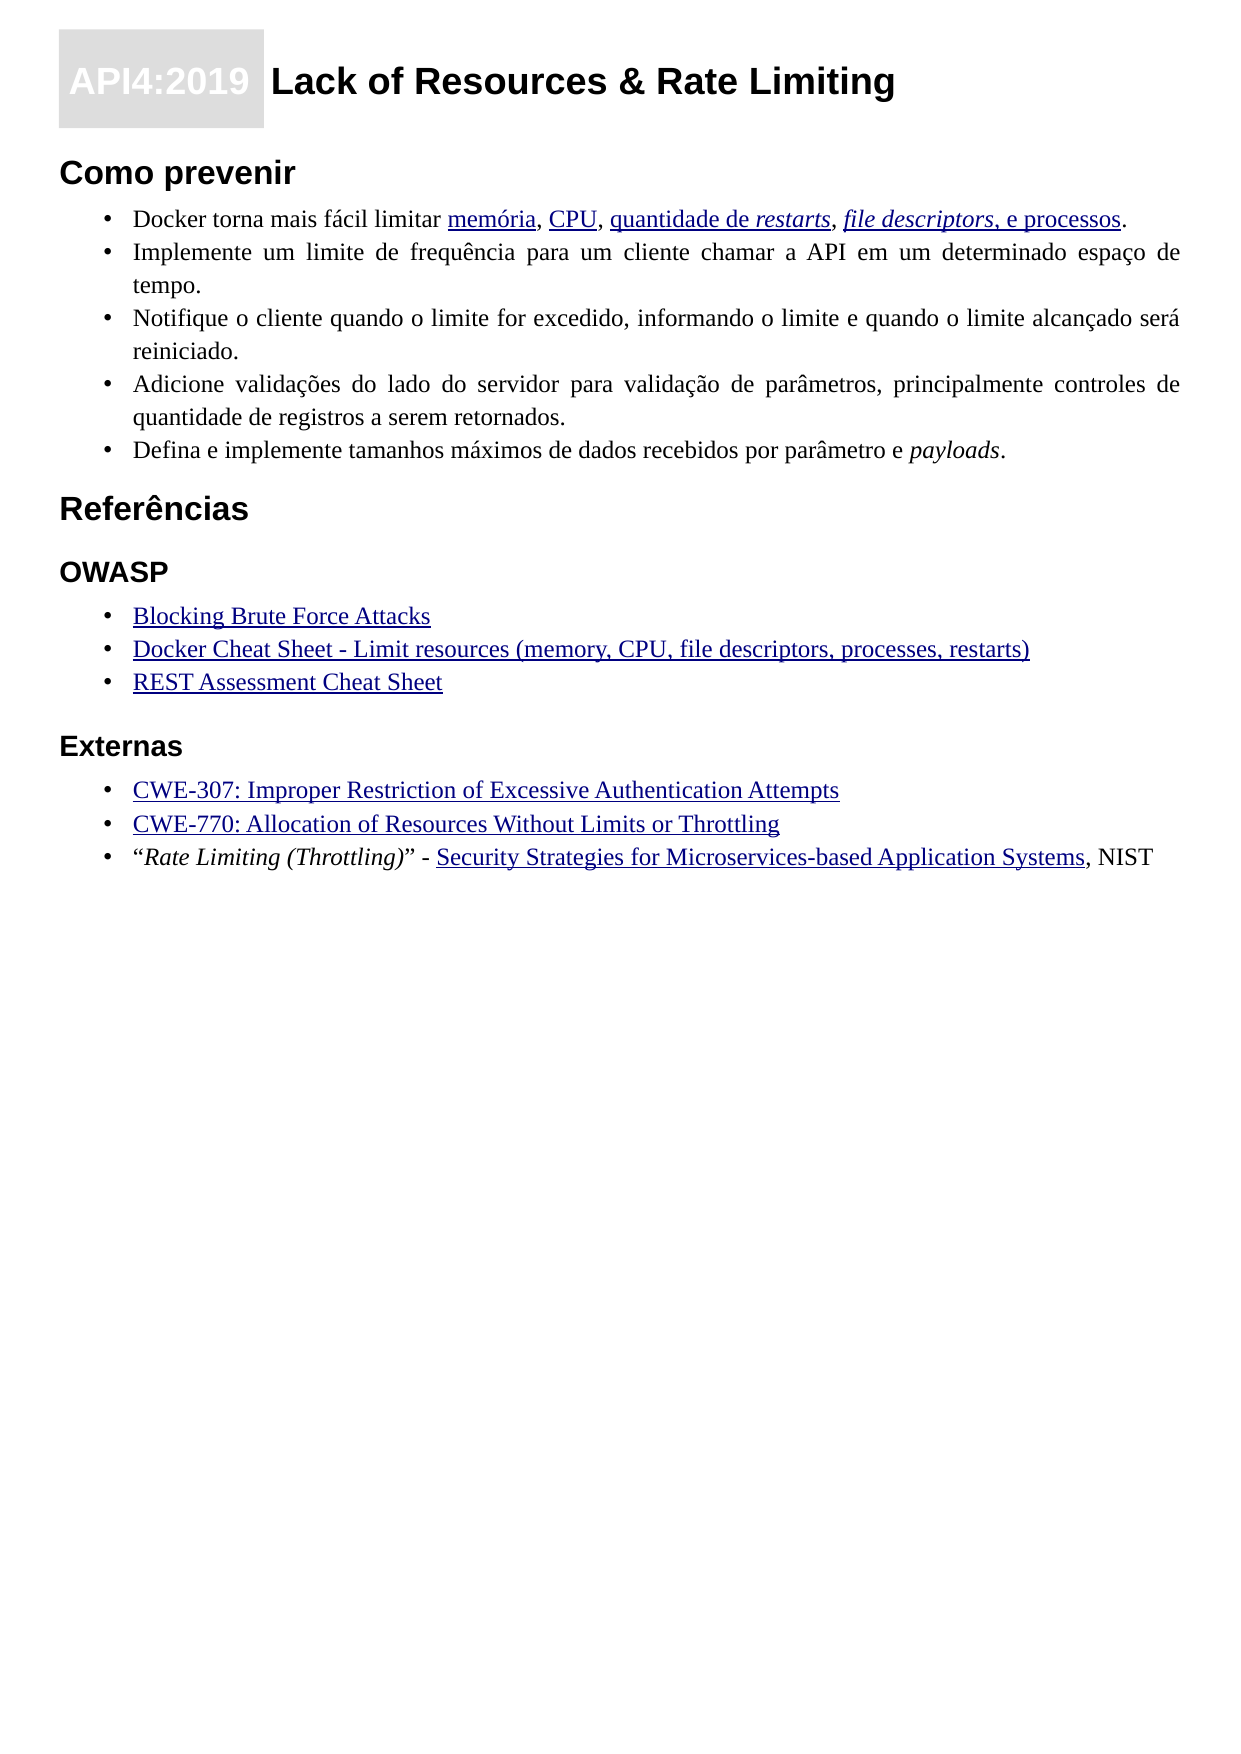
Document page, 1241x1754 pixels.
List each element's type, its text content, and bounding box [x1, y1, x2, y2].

list Blocking Brute Force Attacks [103, 601, 1181, 630]
list REST Assessment Cheat Sheet [103, 667, 1181, 696]
subtitle Referências [59, 489, 1181, 528]
list Notifique o cliente quando o limite for excedido, informando o limite e quando o limite alcançado será reiniciado. [103, 303, 1181, 365]
list Docker Cheat Sheet - Limit resources (memory, CPU, file descriptors, processes, restarts) [103, 634, 1181, 663]
subtitle Externas [59, 729, 1181, 763]
list Docker torna mais fácil limitar memória, CPU, quantidade de restarts, file descriptors, e processos. [103, 204, 1181, 233]
list Adicione validações do lado do servidor para validação de parâmetros, principalmente controles de quantidade de registros a serem retornados. [103, 369, 1181, 431]
list CWE-770: Allocation of Resources Without Limits or Throttling [103, 809, 1181, 837]
subtitle OWASP [59, 555, 1181, 589]
list CWE-307: Improper Restriction of Excessive Authentication Attempts [103, 776, 1181, 804]
subtitle Como prevenir [59, 153, 1181, 192]
list Defina e implemente tamanhos máximos de dados recebidos por parâmetro e payloads. [103, 435, 1181, 464]
list Implemente um limite de frequência para um cliente chamar a API em um determinado espaço de tempo. [103, 237, 1181, 299]
list “Rate Limiting (Throttling)” - Security Strategies for Microservices-based Application Systems, NIST [103, 842, 1181, 870]
